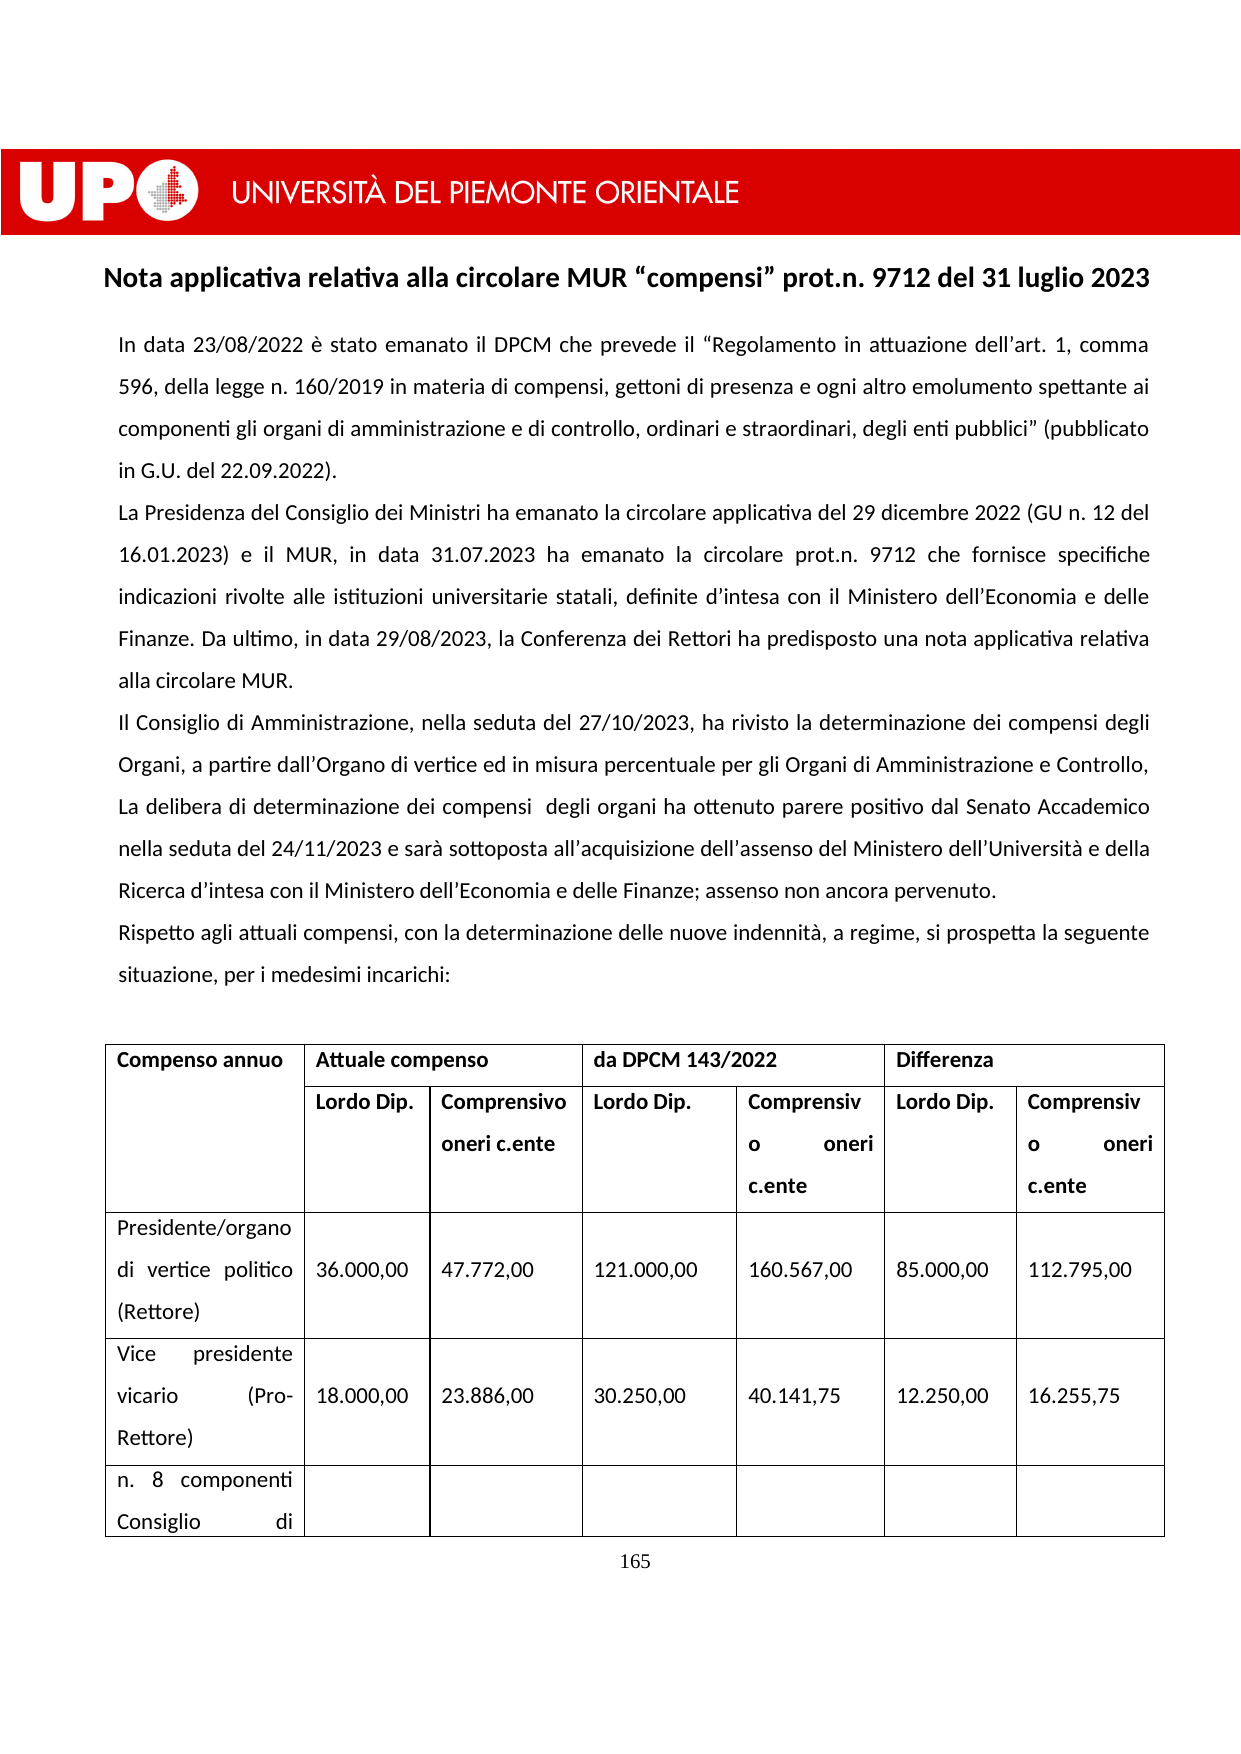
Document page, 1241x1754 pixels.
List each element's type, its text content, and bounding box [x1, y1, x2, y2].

table_cell [885, 1466, 1016, 1536]
table_cell 30.250,00 [583, 1339, 736, 1464]
table_header Compenso annuo [106, 1045, 304, 1212]
table_cell Comprensivo oneri c.ente [737, 1087, 884, 1212]
text La Presidenza del Consiglio dei Ministri ha emanato la circolare applicativa del 29 dicembre 2022 (GU n. 12 del 16.01.2023) e il MUR, in data 31.07.2023 ha emanato la circolare prot.n. 9712 che fornisce specifiche indicazioni rivolte alle istituzioni universitarie statali, definite d’intesa con il Ministero dell’Economia e delle Finanze. Da ultimo, in data 29/08/2023, la Conferenza dei Rettori ha predisposto una nota applicativa relativa alla circolare MUR. [118, 498, 1152, 694]
table_cell [305, 1466, 429, 1536]
subtitle Nota applicativa relativa alla circolare MUR “compensi” prot.n. 9712 del 31 luglio 2023 [103, 259, 1152, 294]
table_cell Vice presidente vicario (Pro-Rettore) [106, 1339, 304, 1464]
table_cell Lordo Dip. [885, 1087, 1016, 1212]
table_cell 36.000,00 [305, 1213, 429, 1338]
table_header da DPCM 143/2022 [583, 1045, 884, 1086]
table_cell 12.250,00 [885, 1339, 1016, 1464]
table_cell 23.886,00 [431, 1339, 582, 1464]
table_cell 85.000,00 [885, 1213, 1016, 1338]
table_cell 121.000,00 [583, 1213, 736, 1338]
table_cell Lordo Dip. [583, 1087, 736, 1212]
table_cell [1017, 1466, 1164, 1536]
table_cell 18.000,00 [305, 1339, 429, 1464]
table_cell [583, 1466, 736, 1536]
table_cell 112.795,00 [1017, 1213, 1164, 1338]
table_cell [431, 1466, 582, 1536]
table_cell Comprensivo oneri c.ente [1017, 1087, 1164, 1212]
table_cell [737, 1466, 884, 1536]
table_cell Presidente/organo di vertice politico (Rettore) [106, 1213, 304, 1338]
table_cell n. 8 componenti Consiglio di [106, 1466, 304, 1536]
text Rispetto agli attuali compensi, con la determinazione delle nuove indennità, a regime, si prospetta la seguente situazione, per i medesimi incarichi: [118, 918, 1152, 988]
table_cell 160.567,00 [737, 1213, 884, 1338]
text Il Consiglio di Amministrazione, nella seduta del 27/10/2023, ha rivisto la determinazione dei compensi degli Organi, a partire dall’Organo di vertice ed in misura percentuale per gli Organi di Amministrazione e Controllo, La delibera di determinazione dei compensi degli organi ha ottenuto parere positivo dal Senato Accademico nella seduta del 24/11/2023 e sarà sottoposta all’acquisizione dell’assenso del Ministero dell’Università e della Ricerca d’intesa con il Ministero dell’Economia e delle Finanze; assenso non ancora pervenuto. [118, 708, 1152, 904]
table_cell 16.255,75 [1017, 1339, 1164, 1464]
table_header Differenza [885, 1045, 1164, 1086]
table_cell Comprensivo oneri c.ente [431, 1087, 582, 1212]
table_cell 47.772,00 [431, 1213, 582, 1338]
table_cell Lordo Dip. [305, 1087, 429, 1212]
table_header Attuale compenso [305, 1045, 582, 1086]
table_cell 40.141,75 [737, 1339, 884, 1464]
text In data 23/08/2022 è stato emanato il DPCM che prevede il “Regolamento in attuazione dell’art. 1, comma 596, della legge n. 160/2019 in materia di compensi, gettoni di presenza e ogni altro emolumento spettante ai componenti gli organi di amministrazione e di controllo, ordinari e straordinari, degli enti pubblici” (pubblicato in G.U. del 22.09.2022). [118, 330, 1152, 484]
